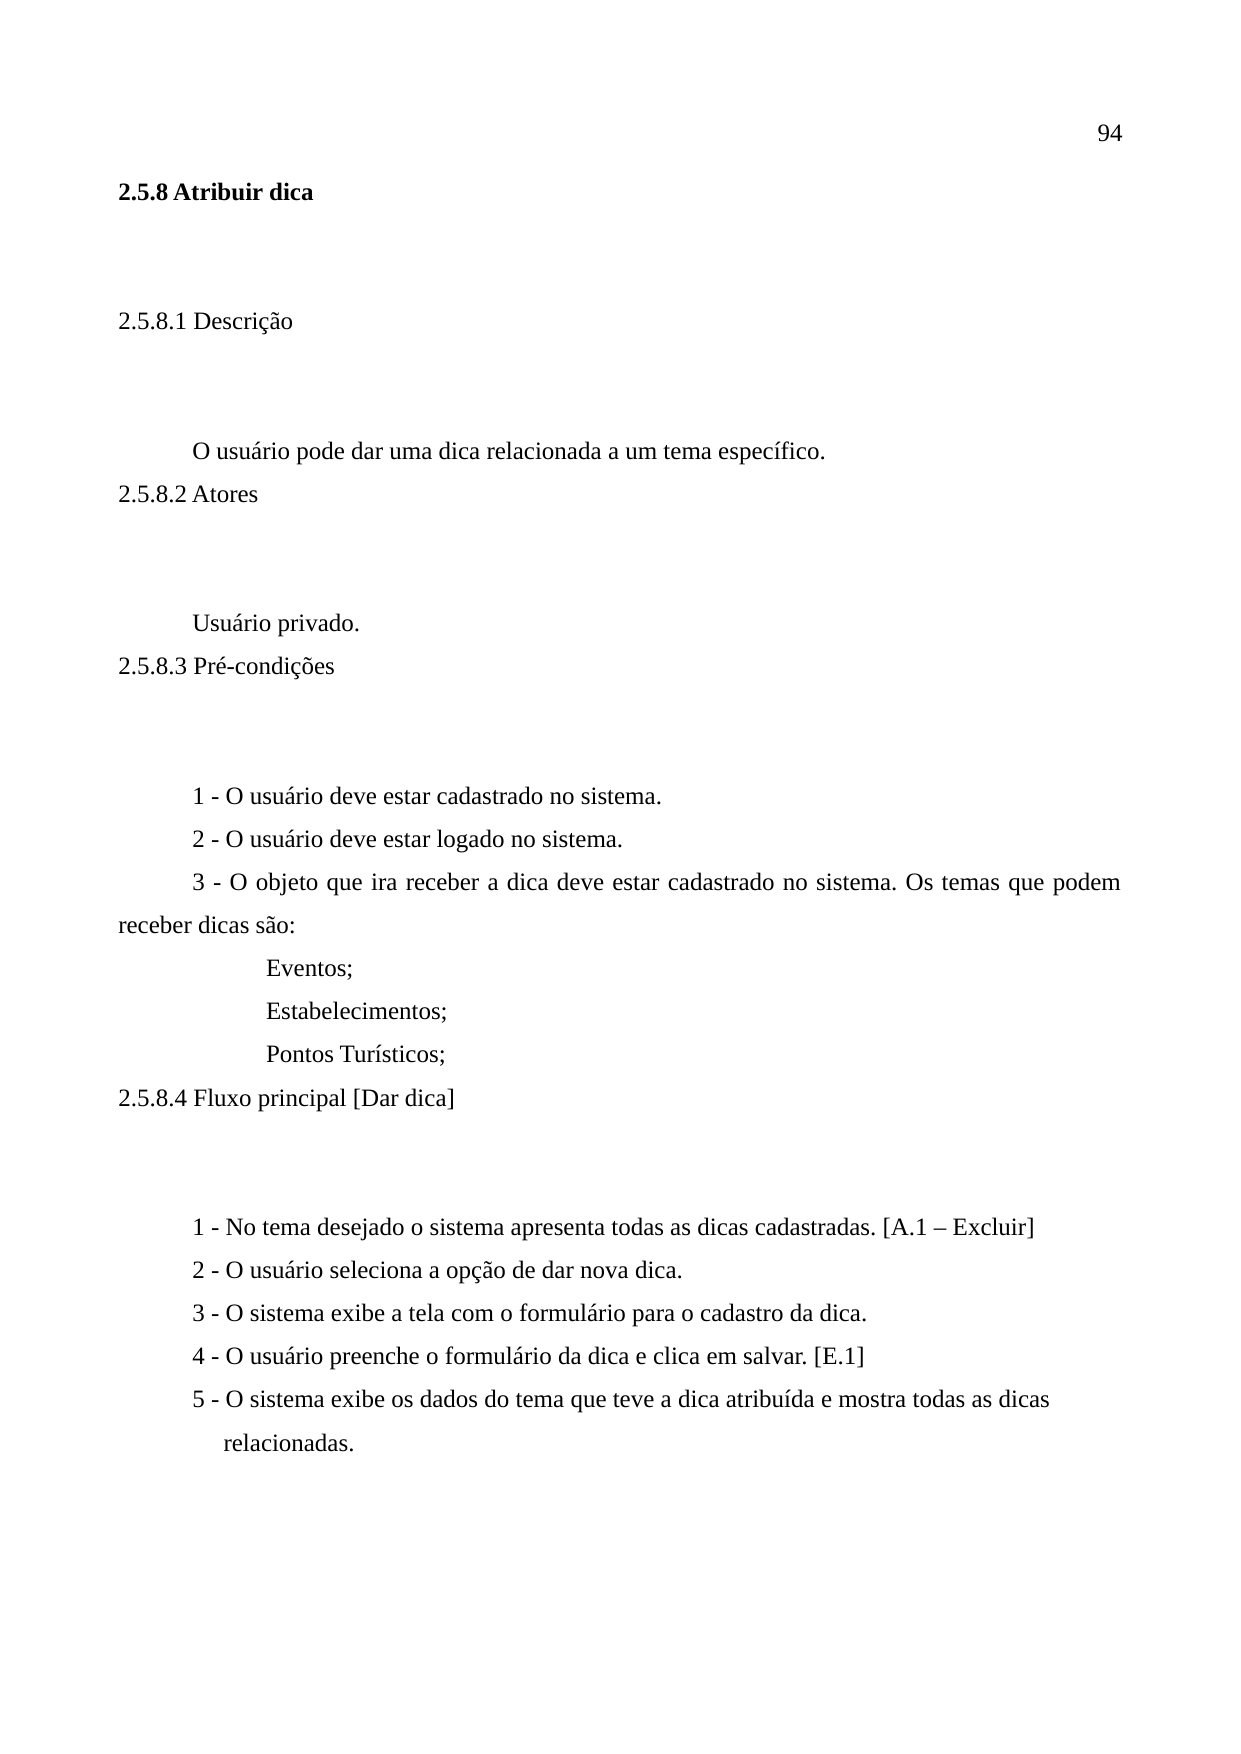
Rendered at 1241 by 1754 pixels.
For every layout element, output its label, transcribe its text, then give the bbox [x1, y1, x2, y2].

subtitle Atores [118, 479, 1122, 508]
text Eventos; [118, 953, 1122, 982]
text Pontos Turísticos; [118, 1039, 1122, 1068]
text 3 - O objeto que ira receber a dica deve estar cadastrado no sistema. Os temas que podem receber dicas são: [118, 867, 1122, 939]
subtitle Descrição [118, 306, 1122, 335]
text Estabelecimentos; [118, 996, 1122, 1025]
text 4 - O usuário preenche o formulário da dica e clica em salvar. [E.1] [118, 1341, 1122, 1370]
text 2 - O usuário seleciona a opção de dar nova dica. [118, 1255, 1122, 1284]
text Usuário privado. [118, 608, 1122, 637]
subtitle Fluxo principal [Dar dica] [118, 1083, 1122, 1111]
text 3 - O sistema exibe a tela com o formulário para o cadastro da dica. [118, 1298, 1122, 1327]
subtitle Pré-condições [118, 651, 1122, 680]
text O usuário pode dar uma dica relacionada a um tema específico. [118, 436, 1122, 464]
subtitle Atribuir dica [118, 177, 1122, 206]
text 2 - O usuário deve estar logado no sistema. [118, 824, 1122, 853]
text 1 - No tema desejado o sistema apresenta todas as dicas cadastradas. [A.1 – Excluir] [118, 1212, 1122, 1241]
text 5 - O sistema exibe os dados do tema que teve a dica atribuída e mostra todas as dicas relacionadas. [118, 1384, 1122, 1456]
text 1 - O usuário deve estar cadastrado no sistema. [118, 781, 1122, 809]
